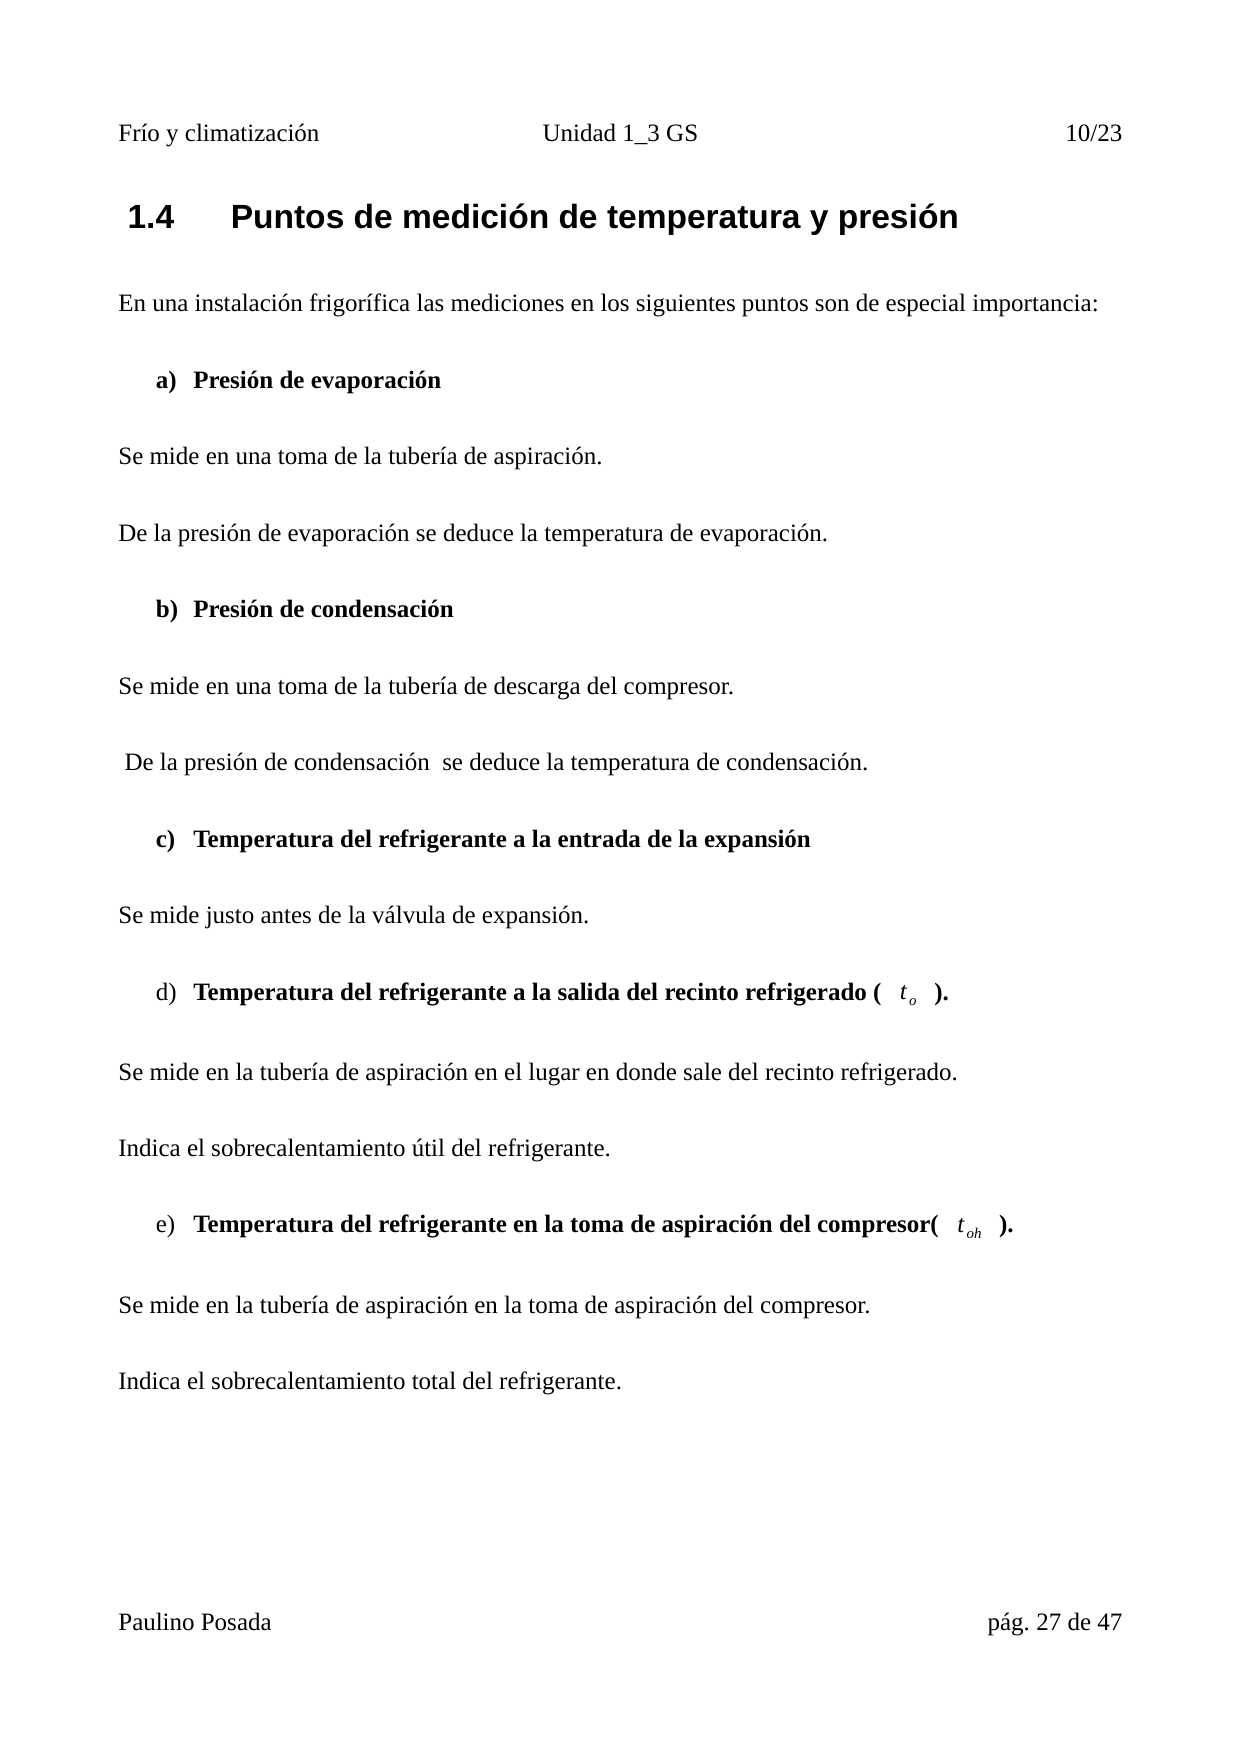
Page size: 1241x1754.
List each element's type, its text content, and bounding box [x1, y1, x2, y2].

list Temperatura del refrigerante a la entrada de la expansión [156, 824, 1122, 852]
subtitle Puntos de medición de temperatura y presión [118, 197, 1122, 236]
text De la presión de condensación se deduce la temperatura de condensación. [118, 747, 1122, 776]
text En una instalación frigorífica las mediciones en los siguientes puntos son de especial importancia: [118, 288, 1122, 317]
list Indica el sobrecalentamiento útil del refrigerante. [118, 1133, 1122, 1162]
text Se mide en la tubería de aspiración en la toma de aspiración del compresor. [118, 1290, 1122, 1318]
list Presión de condensación [156, 594, 1122, 623]
text Se mide en una toma de la tubería de aspiración. [118, 441, 1122, 470]
text Se mide justo antes de la válvula de expansión. [118, 900, 1122, 929]
text Se mide en una toma de la tubería de descarga del compresor. [118, 671, 1122, 699]
text De la presión de evaporación se deduce la temperatura de evaporación. [118, 518, 1122, 547]
list Temperatura del refrigerante a la salida del recinto refrigerado (). [156, 977, 1122, 1009]
text Indica el sobrecalentamiento total del refrigerante. [118, 1366, 1122, 1395]
list Temperatura del refrigerante en la toma de aspiración del compresor(). [156, 1209, 1122, 1242]
list Presión de evaporación [156, 365, 1122, 394]
list Se mide en la tubería de aspiración en el lugar en donde sale del recinto refrigerado. [118, 1057, 1122, 1085]
